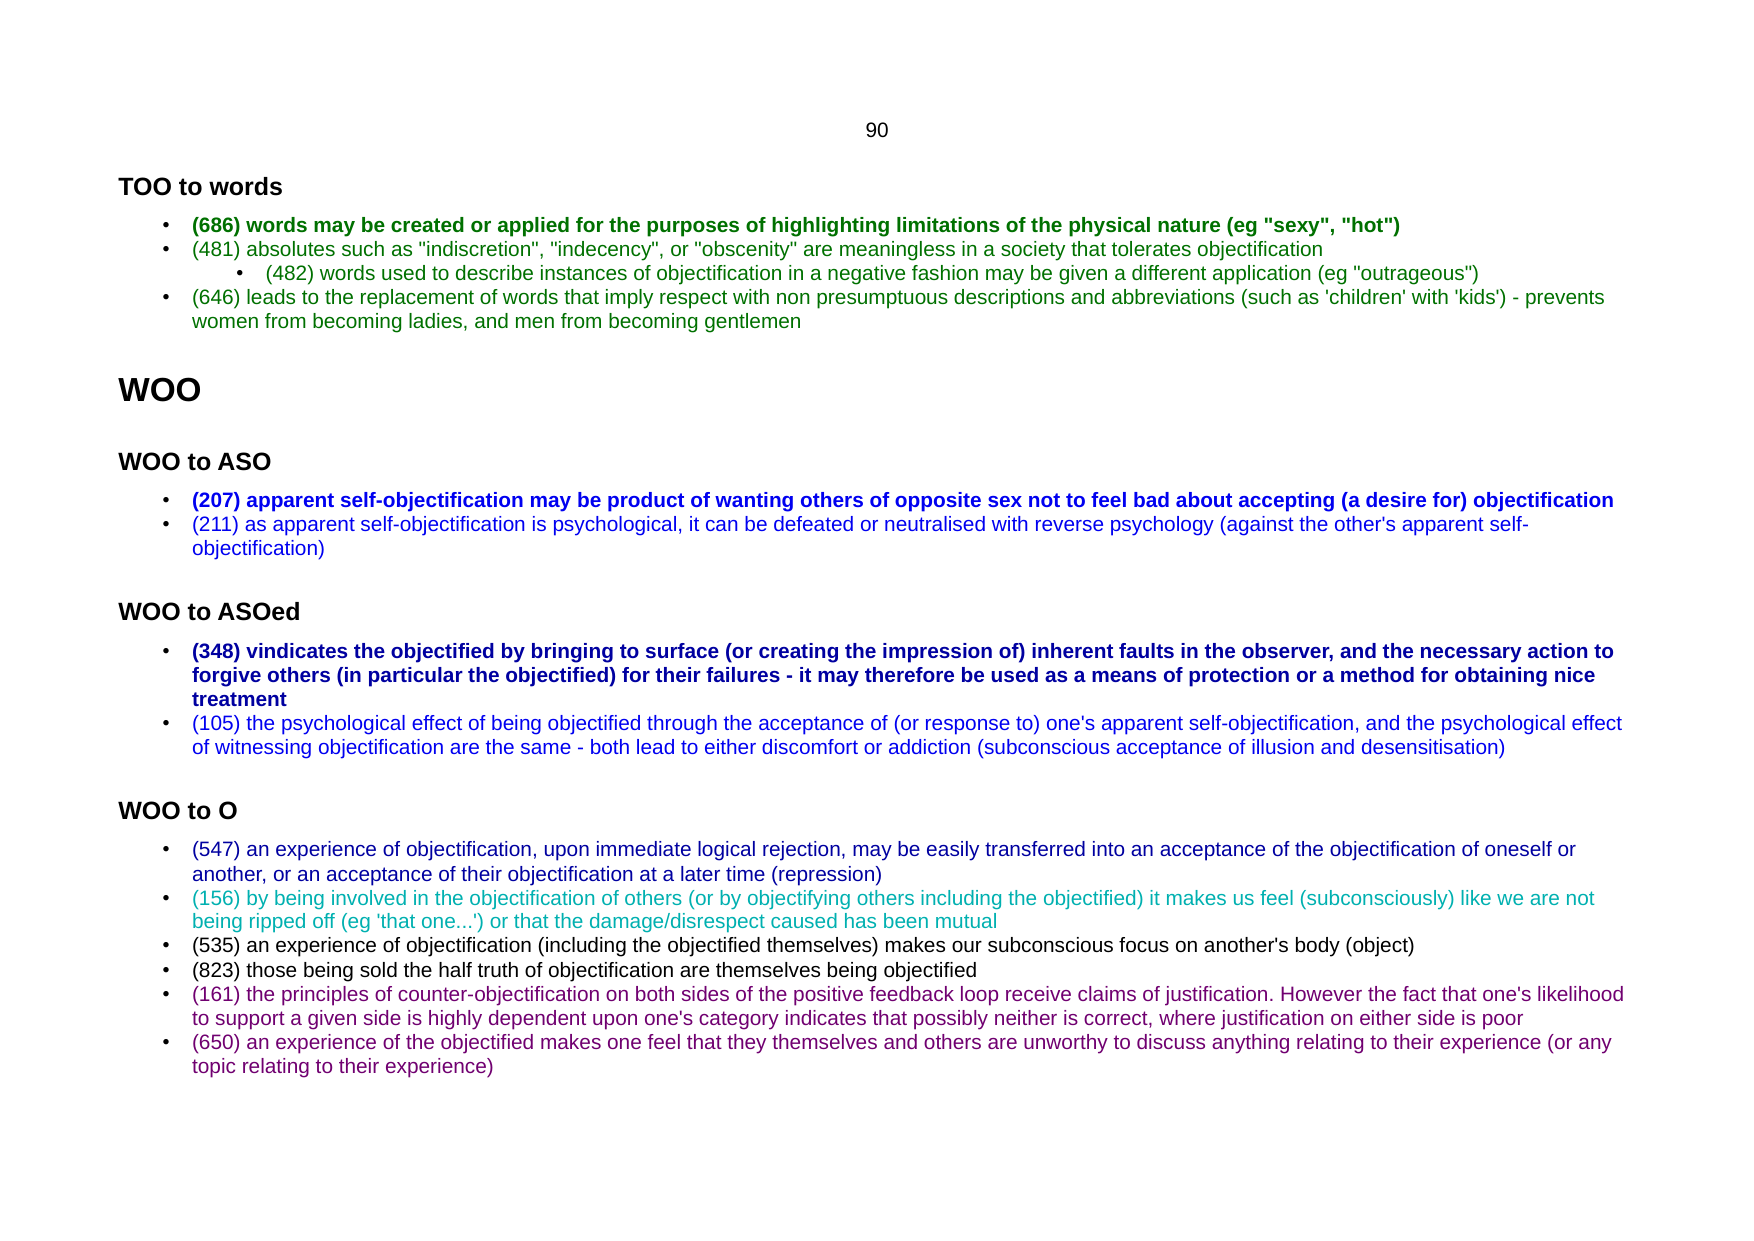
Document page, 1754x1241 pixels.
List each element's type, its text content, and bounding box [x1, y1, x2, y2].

subtitle TOO to words [118, 172, 1636, 200]
list (348) vindicates the objectified by bringing to surface (or creating the impression of) inherent faults in the observer, and the necessary action to forgive others (in particular the objectified) for their failures - it may therefore be used as a means of protection or a method for obtaining nice treatment [162, 638, 1636, 711]
list (482) words used to describe instances of objectification in a negative fashion may be given a different application (eg "outrageous") [236, 261, 1636, 285]
list (650) an experience of the objectified makes one feel that they themselves and others are unworthy to discuss anything relating to their experience (or any topic relating to their experience) [162, 1029, 1636, 1077]
list (646) leads to the replacement of words that imply respect with non presumptuous descriptions and abbreviations (such as 'children' with 'kids') - prevents women from becoming ladies, and men from becoming gentlemen [162, 285, 1636, 333]
list (481) absolutes such as "indiscretion", "indecency", or "obscenity" are meaningless in a society that tolerates objectification [162, 237, 1636, 261]
list (547) an experience of objectification, upon immediate logical rejection, may be easily transferred into an acceptance of the objectification of oneself or another, or an acceptance of their objectification at a later time (repression) [162, 837, 1636, 885]
list (211) as apparent self-objectification is psychological, it can be defeated or neutralised with reverse psychology (against the other's apparent self-objectification) [162, 512, 1636, 560]
list (535) an experience of objectification (including the objectified themselves) makes our subconscious focus on another's body (object) [162, 933, 1636, 957]
list (156) by being involved in the objectification of others (or by objectifying others including the objectified) it makes us feel (subconsciously) like we are not being ripped off (eg 'that one...') or that the damage/disrespect caused has been mutual [162, 885, 1636, 933]
subtitle WOO to O [118, 796, 1636, 825]
list (105) the psychological effect of being objectified through the acceptance of (or response to) one's apparent self-objectification, and the psychological effect of witnessing objectification are the same - both lead to either discomfort or addiction (subconscious acceptance of illusion and desensitisation) [162, 711, 1636, 758]
list (686) words may be created or applied for the purposes of highlighting limitations of the physical nature (eg "sexy", "hot") [162, 213, 1636, 237]
subtitle WOO to ASOed [118, 597, 1636, 626]
list (823) those being sold the half truth of objectification are themselves being objectified [162, 957, 1636, 981]
list (207) apparent self-objectification may be product of wanting others of opposite sex not to feel bad about accepting (a desire for) objectification [162, 488, 1636, 512]
subtitle WOO [118, 371, 1636, 409]
list (161) the principles of counter-objectification on both sides of the positive feedback loop receive claims of justification. However the fact that one's likelihood to support a given side is highly dependent upon one's category indicates that possibly neither is correct, where justification on either side is poor [162, 981, 1636, 1029]
subtitle WOO to ASO [118, 446, 1636, 475]
